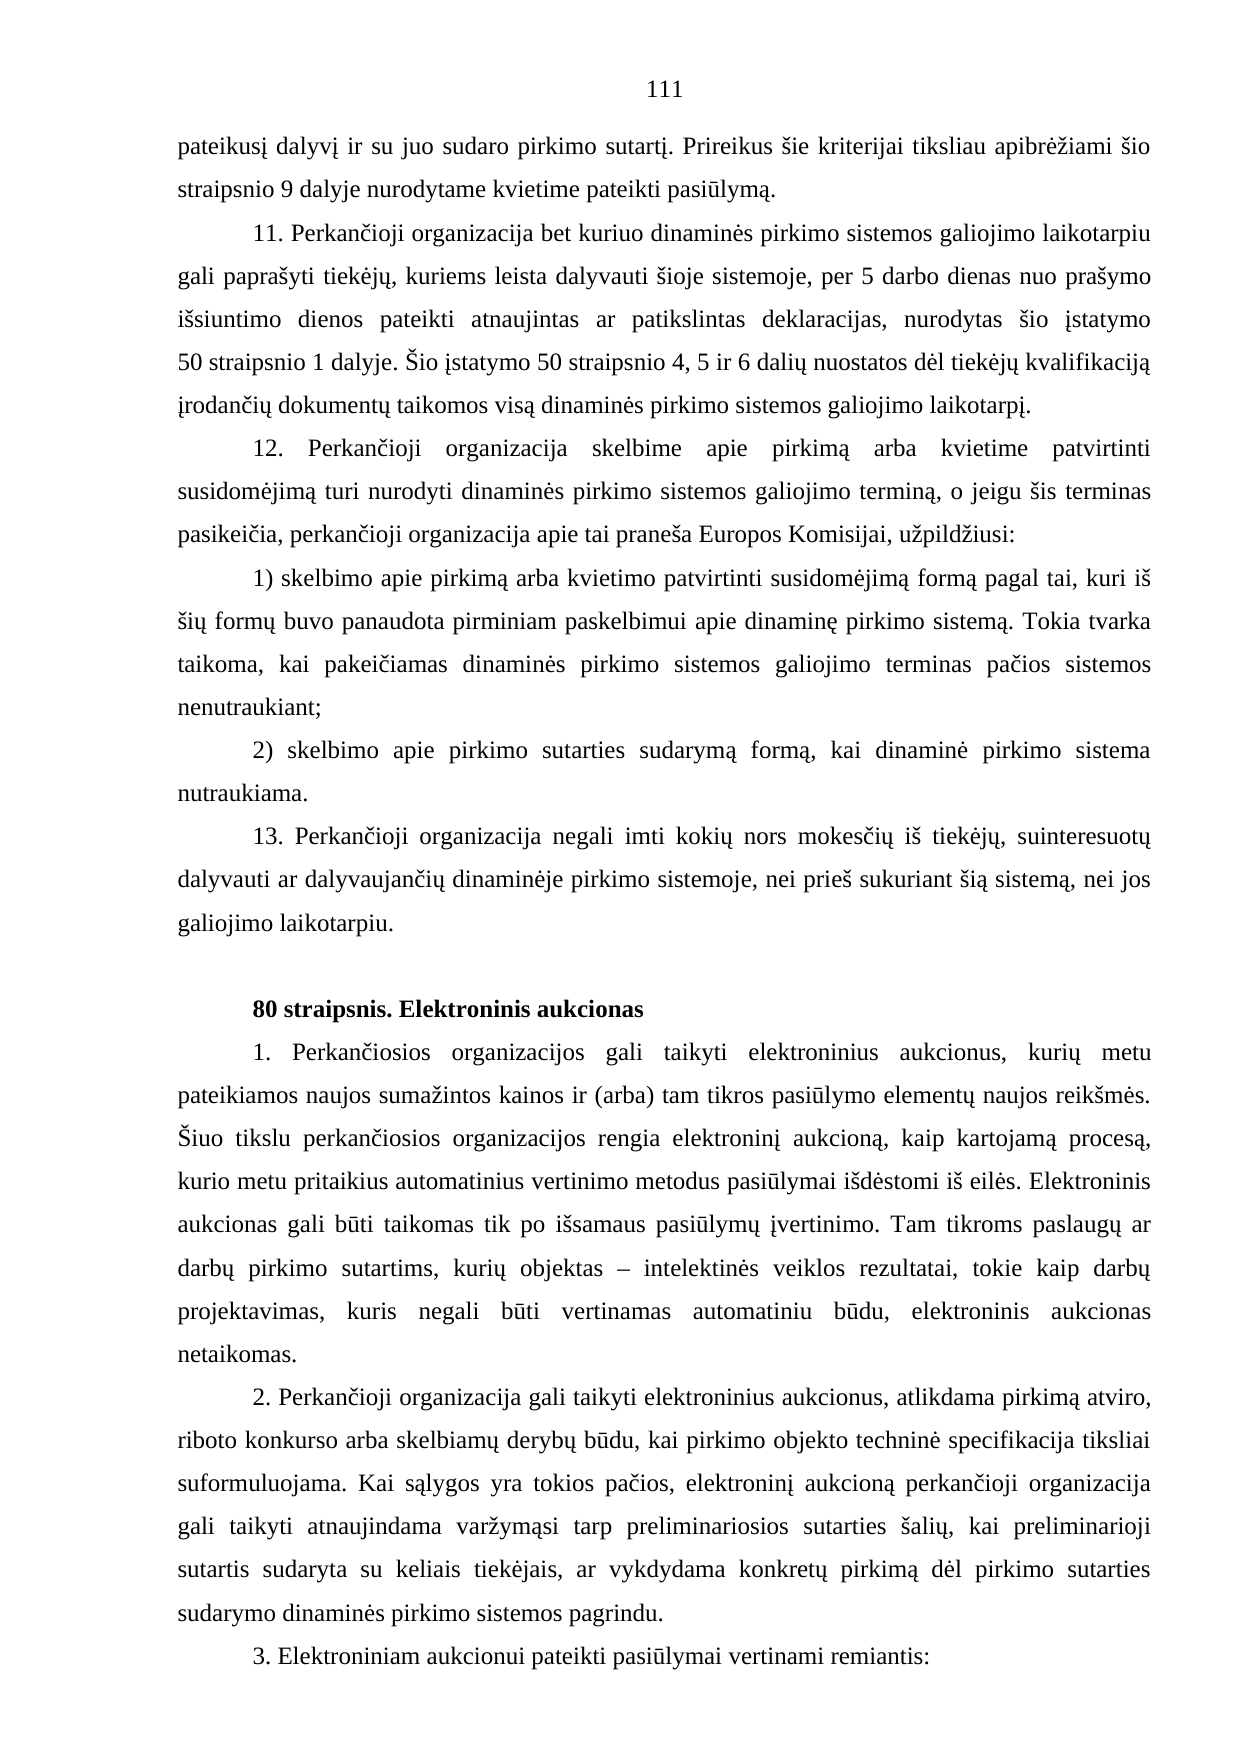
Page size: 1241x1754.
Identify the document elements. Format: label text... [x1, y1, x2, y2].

text 11. Perkančioji organizacija bet kuriuo dinaminės pirkimo sistemos galiojimo laikotarpiu gali paprašyti tiekėjų, kuriems leista dalyvauti šioje sistemoje, per 5 darbo dienas nuo prašymo išsiuntimo dienos pateikti atnaujintas ar patikslintas deklaracijas, nurodytas šio įstatymo 50 straipsnio 1 dalyje. Šio įstatymo 50 straipsnio 4, 5 ir 6 dalių nuostatos dėl tiekėjų kvalifikaciją įrodančių dokumentų taikomos visą dinaminės pirkimo sistemos galiojimo laikotarpį. [177, 218, 1152, 419]
text 80 straipsnis. Elektroninis aukcionas [177, 994, 1152, 1023]
text 1. Perkančiosios organizacijos gali taikyti elektroninius aukcionus, kurių metu pateikiamos naujos sumažintos kainos ir (arba) tam tikros pasiūlymo elementų naujos reikšmės. Šiuo tikslu perkančiosios organizacijos rengia elektroninį aukcioną, kaip kartojamą procesą, kurio metu pritaikius automatinius vertinimo metodus pasiūlymai išdėstomi iš eilės. Elektroninis aukcionas gali būti taikomas tik po išsamaus pasiūlymų įvertinimo. Tam tikroms paslaugų ar darbų pirkimo sutartims, kurių objektas – intelektinės veiklos rezultatai, tokie kaip darbų projektavimas, kuris negali būti vertinamas automatiniu būdu, elektroninis aukcionas netaikomas. [177, 1037, 1152, 1368]
text 1) skelbimo apie pirkimą arba kvietimo patvirtinti susidomėjimą formą pagal tai, kuri iš šių formų buvo panaudota pirminiam paskelbimui apie dinaminę pirkimo sistemą. Tokia tvarka taikoma, kai pakeičiamas dinaminės pirkimo sistemos galiojimo terminas pačios sistemos nenutraukiant; [177, 563, 1152, 721]
text 3. Elektroniniam aukcionui pateikti pasiūlymai vertinami remiantis: [177, 1641, 1152, 1669]
text 12. Perkančioji organizacija skelbime apie pirkimą arba kvietime patvirtinti susidomėjimą turi nurodyti dinaminės pirkimo sistemos galiojimo terminą, o jeigu šis terminas pasikeičia, perkančioji organizacija apie tai praneša Europos Komisijai, užpildžiusi: [177, 433, 1152, 548]
text 13. Perkančioji organizacija negali imti kokių nors mokesčių iš tiekėjų, suinteresuotų dalyvauti ar dalyvaujančių dinaminėje pirkimo sistemoje, nei prieš sukuriant šią sistemą, nei jos galiojimo laikotarpiu. [177, 821, 1152, 936]
text 2. Perkančioji organizacija gali taikyti elektroninius aukcionus, atlikdama pirkimą atviro, riboto konkurso arba skelbiamų derybų būdu, kai pirkimo objekto techninė specifikacija tiksliai suformuluojama. Kai sąlygos yra tokios pačios, elektroninį aukcioną perkančioji organizacija gali taikyti atnaujindama varžymąsi tarp preliminariosios sutarties šalių, kai preliminarioji sutartis sudaryta su keliais tiekėjais, ar vykdydama konkretų pirkimą dėl pirkimo sutarties sudarymo dinaminės pirkimo sistemos pagrindu. [177, 1382, 1152, 1626]
text 2) skelbimo apie pirkimo sutarties sudarymą formą, kai dinaminė pirkimo sistema nutraukiama. [177, 735, 1152, 807]
text pateikusį dalyvį ir su juo sudaro pirkimo sutartį. Prireikus šie kriterijai tiksliau apibrėžiami šio straipsnio 9 dalyje nurodytame kvietime pateikti pasiūlymą. [177, 131, 1152, 203]
